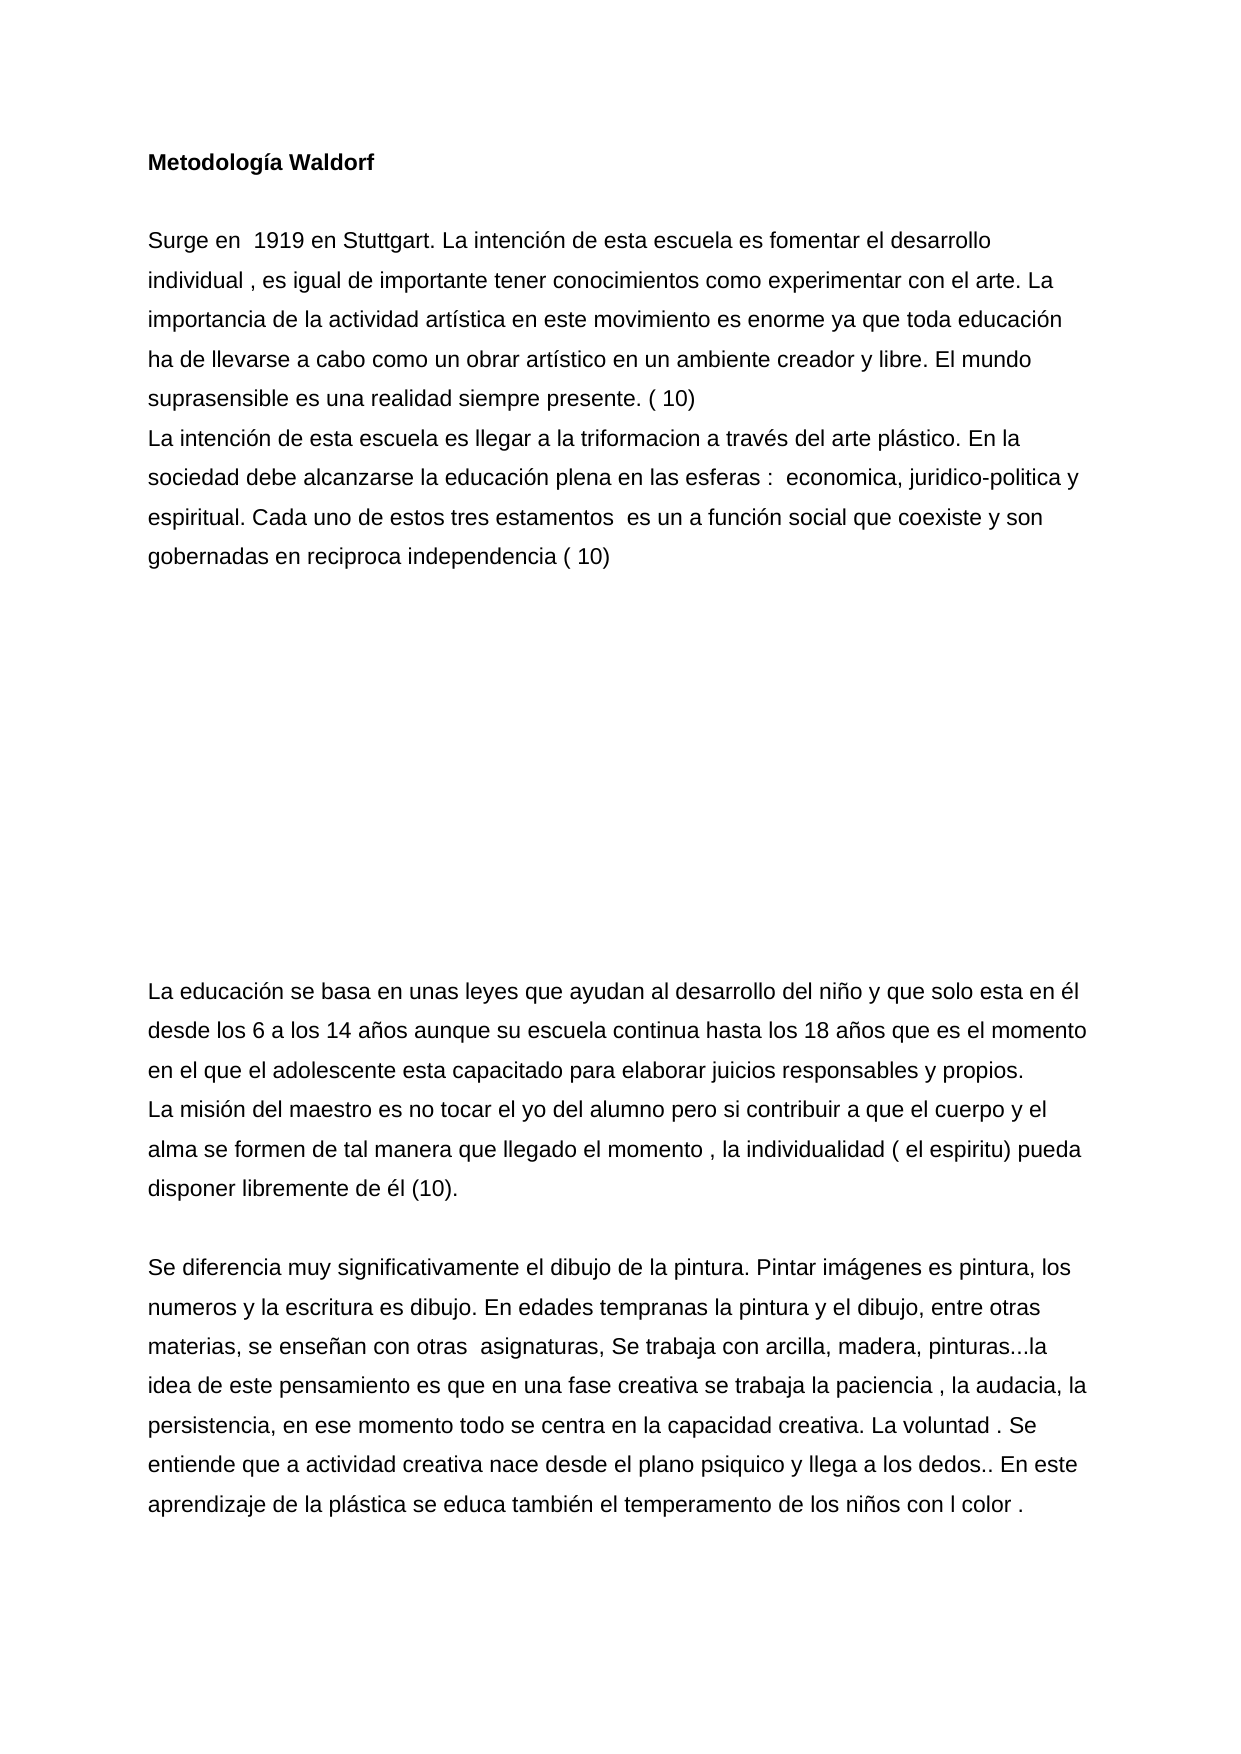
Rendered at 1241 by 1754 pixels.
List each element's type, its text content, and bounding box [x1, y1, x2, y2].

text Surge en 1919 en Stuttgart. La intención de esta escuela es fomentar el desarrollo individual , es igual de importante tener conocimientos como experimentar con el arte. La importancia de la actividad artística en este movimiento es enorme ya que toda educación ha de llevarse a cabo como un obrar artístico en un ambiente creador y libre. El mundo suprasensible es una realidad siempre presente. ( 10) [148, 227, 1093, 412]
text La misión del maestro es no tocar el yo del alumno pero si contribuir a que el cuerpo y el alma se formen de tal manera que llegado el momento , la individualidad ( el espiritu) pueda disponer libremente de él (10). [148, 1096, 1093, 1201]
text La educación se basa en unas leyes que ayudan al desarrollo del niño y que solo esta en él desde los 6 a los 14 años aunque su escuela continua hasta los 18 años que es el momento en el que el adolescente esta capacitado para elaborar juicios responsables y propios. [148, 978, 1093, 1083]
text Metodología Waldorf [148, 148, 1093, 175]
text Se diferencia muy significativamente el dibujo de la pintura. Pintar imágenes es pintura, los numeros y la escritura es dibujo. En edades tempranas la pintura y el dibujo, entre otras materias, se enseñan con otras asignaturas, Se trabaja con arcilla, madera, pinturas...la idea de este pensamiento es que en una fase creativa se trabaja la paciencia , la audacia, la persistencia, en ese momento todo se centra en la capacidad creativa. La voluntad . Se entiende que a actividad creativa nace desde el plano psiquico y llega a los dedos.. En este aprendizaje de la plástica se educa también el temperamento de los niños con l color . [148, 1254, 1093, 1517]
text La intención de esta escuela es llegar a la triformacion a través del arte plástico. En la sociedad debe alcanzarse la educación plena en las esferas : economica, juridico-politica y espiritual. Cada uno de estos tres estamentos es un a función social que coexiste y son gobernadas en reciproca independencia ( 10) [148, 425, 1093, 570]
